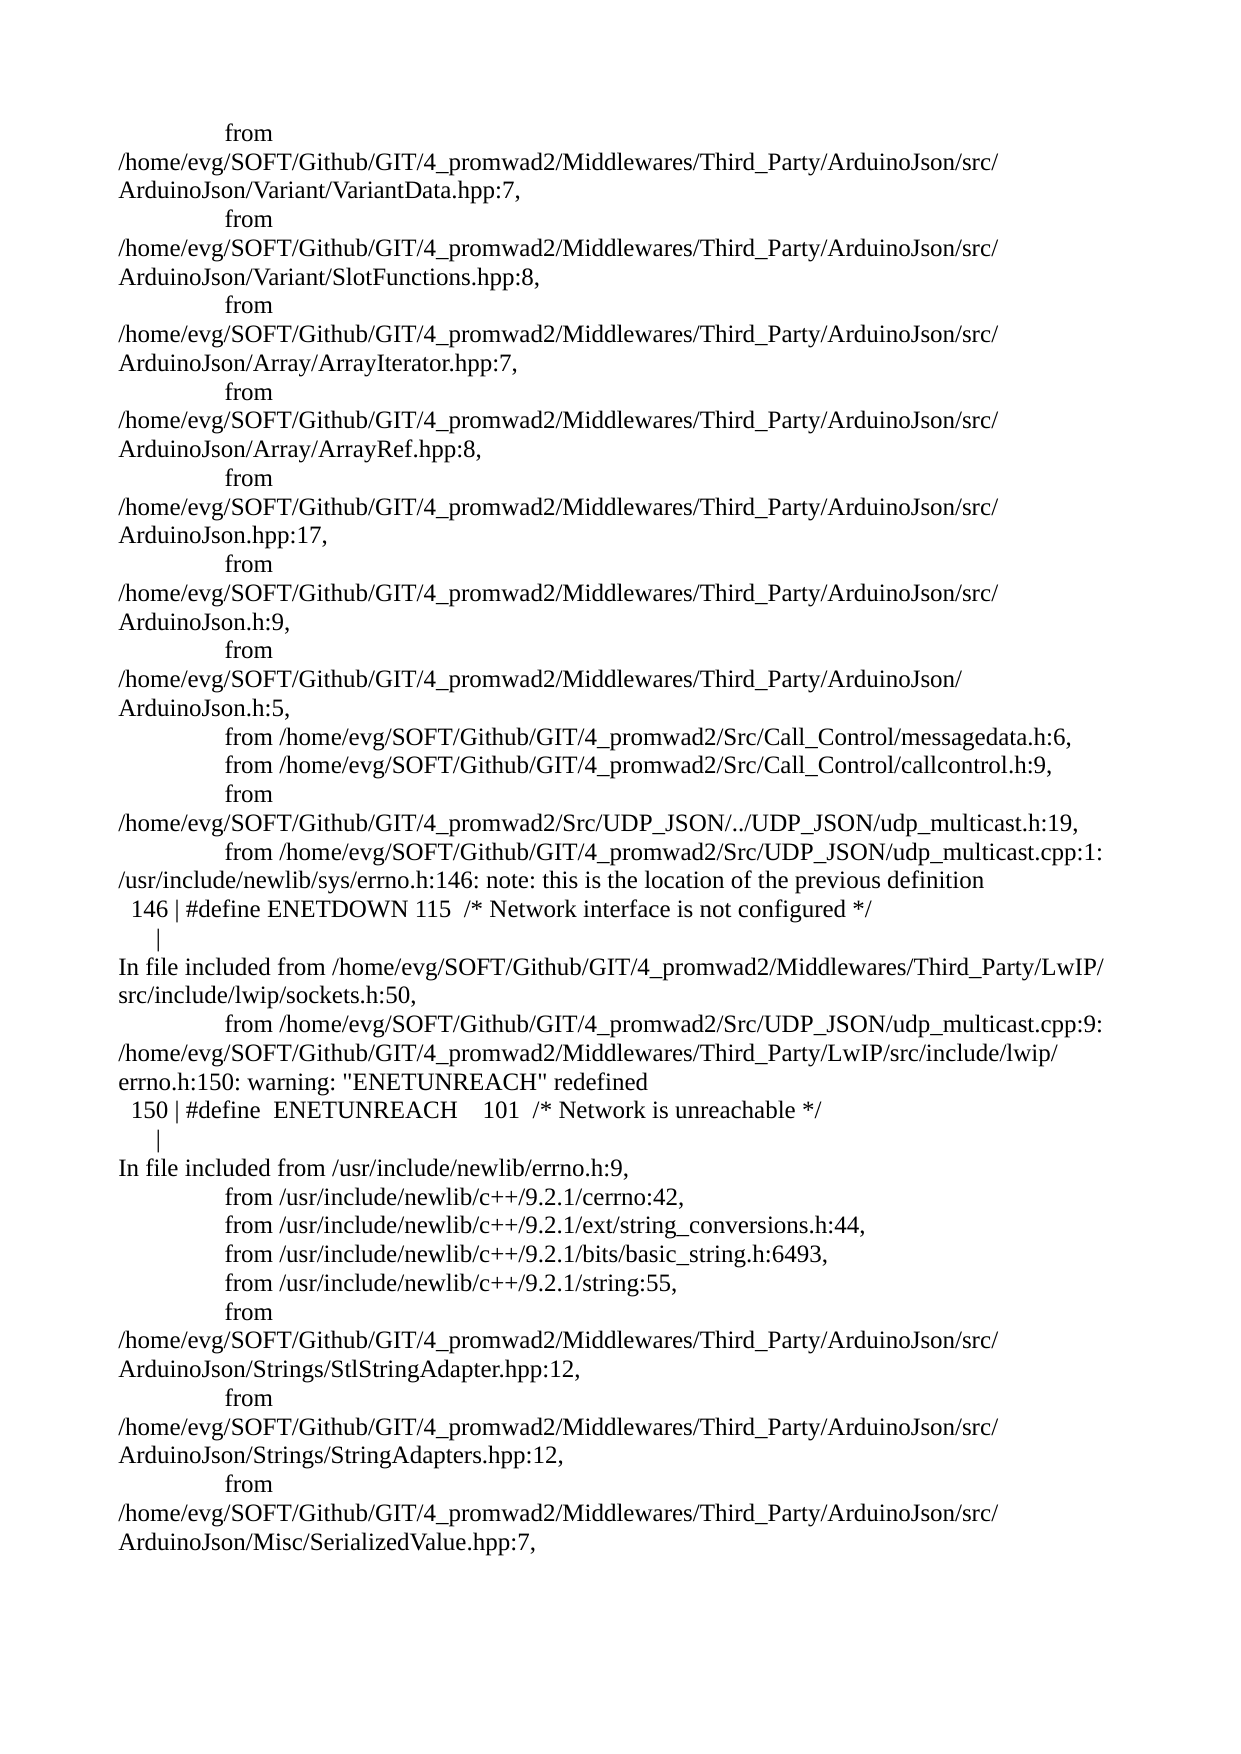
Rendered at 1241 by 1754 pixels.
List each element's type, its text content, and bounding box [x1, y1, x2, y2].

text In file included from /home/evg/SOFT/Github/GIT/4_promwad2/Middlewares/Third_Party/LwIP/src/include/lwip/sockets.h:50, [118, 952, 1122, 1009]
text /home/evg/SOFT/Github/GIT/4_promwad2/Middlewares/Third_Party/LwIP/src/include/lwip/errno.h:150: warning: "ENETUNREACH" redefined [118, 1038, 1122, 1096]
text from /home/evg/SOFT/Github/GIT/4_promwad2/Middlewares/Third_Party/ArduinoJson/src/ArduinoJson/Variant/VariantData.hpp:7, [118, 118, 1122, 204]
text from /home/evg/SOFT/Github/GIT/4_promwad2/Src/Call_Control/callcontrol.h:9, [118, 751, 1122, 779]
text In file included from /usr/include/newlib/errno.h:9, [118, 1153, 1122, 1182]
text from /home/evg/SOFT/Github/GIT/4_promwad2/Middlewares/Third_Party/ArduinoJson/src/ArduinoJson/Array/ArrayRef.hpp:8, [118, 377, 1122, 463]
text from /home/evg/SOFT/Github/GIT/4_promwad2/Middlewares/Third_Party/ArduinoJson/src/ArduinoJson/Misc/SerializedValue.hpp:7, [118, 1469, 1122, 1556]
text 146 | #define ENETDOWN 115 /* Network interface is not configured */ [118, 894, 1122, 923]
text from /home/evg/SOFT/Github/GIT/4_promwad2/Src/UDP_JSON/../UDP_JSON/udp_multicast.h:19, [118, 779, 1122, 837]
text from /home/evg/SOFT/Github/GIT/4_promwad2/Src/UDP_JSON/udp_multicast.cpp:1: [118, 837, 1122, 866]
text from /home/evg/SOFT/Github/GIT/4_promwad2/Middlewares/Third_Party/ArduinoJson/src/ArduinoJson.h:9, [118, 549, 1122, 636]
text from /home/evg/SOFT/Github/GIT/4_promwad2/Middlewares/Third_Party/ArduinoJson/src/ArduinoJson.hpp:17, [118, 463, 1122, 549]
text from /home/evg/SOFT/Github/GIT/4_promwad2/Middlewares/Third_Party/ArduinoJson/src/ArduinoJson/Variant/SlotFunctions.hpp:8, [118, 204, 1122, 291]
text from /home/evg/SOFT/Github/GIT/4_promwad2/Src/Call_Control/messagedata.h:6, [118, 722, 1122, 751]
text from /home/evg/SOFT/Github/GIT/4_promwad2/Src/UDP_JSON/udp_multicast.cpp:9: [118, 1009, 1122, 1038]
text /usr/include/newlib/sys/errno.h:146: note: this is the location of the previous definition [118, 866, 1122, 894]
text from /home/evg/SOFT/Github/GIT/4_promwad2/Middlewares/Third_Party/ArduinoJson/src/ArduinoJson/Strings/StringAdapters.hpp:12, [118, 1383, 1122, 1469]
text 150 | #define ENETUNREACH 101 /* Network is unreachable */ [118, 1096, 1122, 1124]
text from /home/evg/SOFT/Github/GIT/4_promwad2/Middlewares/Third_Party/ArduinoJson/src/ArduinoJson/Strings/StlStringAdapter.hpp:12, [118, 1297, 1122, 1383]
text from /usr/include/newlib/c++/9.2.1/string:55, [118, 1268, 1122, 1297]
text | [118, 923, 1122, 952]
text | [118, 1124, 1122, 1153]
text from /home/evg/SOFT/Github/GIT/4_promwad2/Middlewares/Third_Party/ArduinoJson/src/ArduinoJson/Array/ArrayIterator.hpp:7, [118, 291, 1122, 377]
text from /home/evg/SOFT/Github/GIT/4_promwad2/Middlewares/Third_Party/ArduinoJson/ArduinoJson.h:5, [118, 636, 1122, 722]
text from /usr/include/newlib/c++/9.2.1/bits/basic_string.h:6493, [118, 1239, 1122, 1268]
text from /usr/include/newlib/c++/9.2.1/ext/string_conversions.h:44, [118, 1211, 1122, 1239]
text from /usr/include/newlib/c++/9.2.1/cerrno:42, [118, 1182, 1122, 1211]
